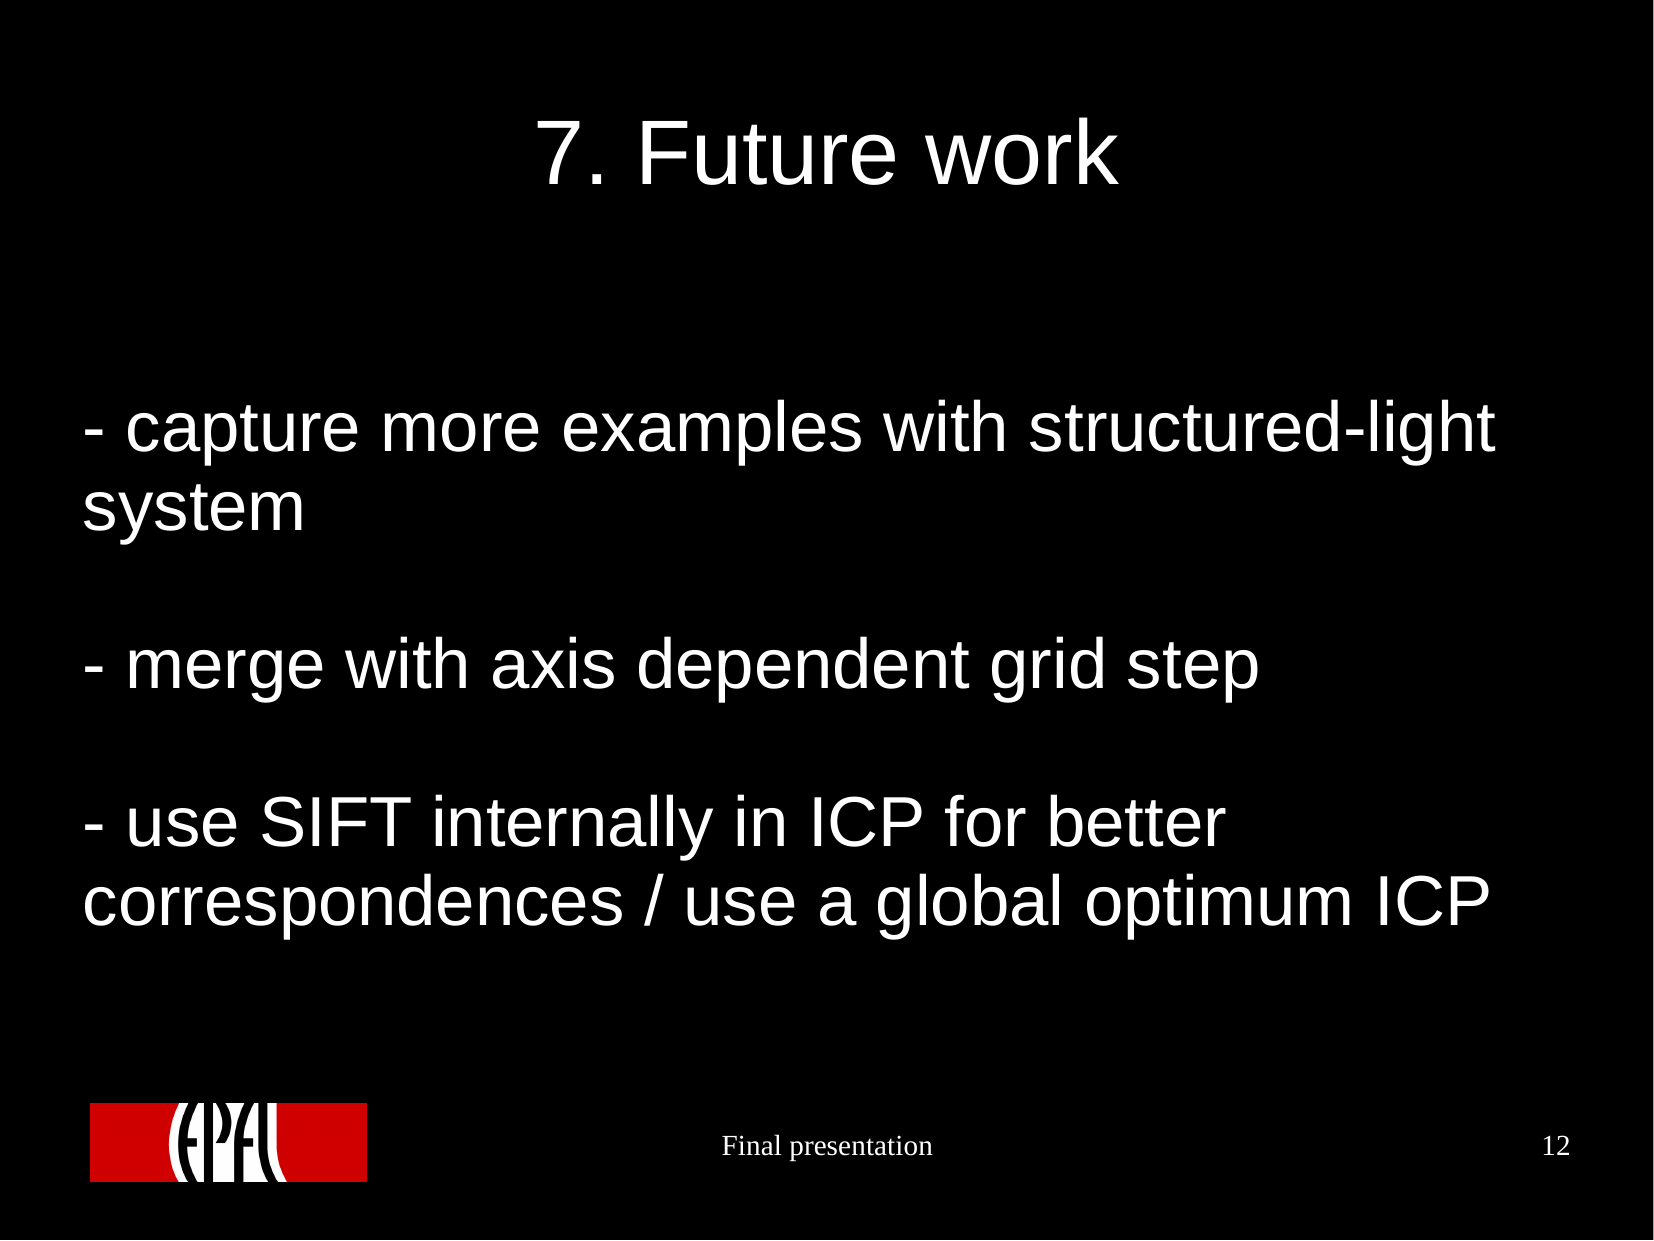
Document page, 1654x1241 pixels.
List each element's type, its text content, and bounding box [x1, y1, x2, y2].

subtitle - capture more examples with structured-light system - merge with axis dependent grid step - use SIFT internally in ICP for better correspondences / use a global optimum ICP [82, 254, 1571, 1074]
title 7. Future work [82, 49, 1571, 254]
picture [90, 1103, 367, 1182]
